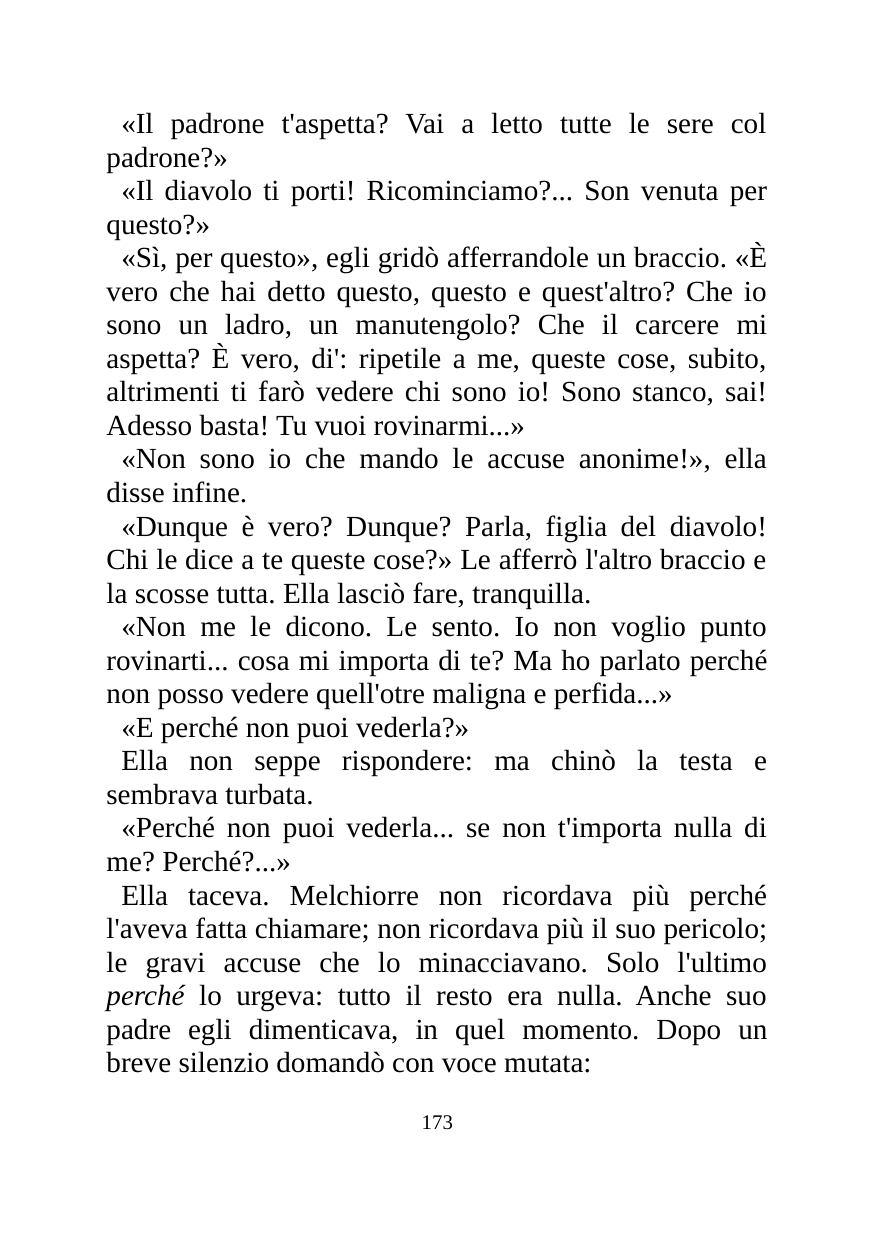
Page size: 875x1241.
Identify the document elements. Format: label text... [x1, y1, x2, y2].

text «E perché non puoi vederla?» [106, 710, 768, 743]
text «Non sono io che mando le accuse anonime!», ella disse infine. [106, 442, 768, 509]
text «Il padrone t'aspetta? Vai a letto tutte le sere col padrone?» [106, 106, 768, 173]
text «Sì, per questo», egli gridò afferrandole un braccio. «È vero che hai detto questo, questo e quest'altro? Che io sono un ladro, un manutengolo? Che il carcere mi aspetta? È vero, di': ripetile a me, queste cose, subito, altrimenti ti farò vedere chi sono io! Sono stanco, sai! Adesso basta! Tu vuoi rovinarmi...» [106, 240, 768, 442]
text Ella taceva. Melchiorre non ricordava più perché l'aveva fatta chiamare; non ricordava più il suo pericolo; le gravi accuse che lo minacciavano. Solo l'ultimo perché lo urgeva: tutto il resto era nulla. Anche suo padre egli dimenticava, in quel momento. Dopo un breve silenzio domandò con voce mutata: [106, 878, 768, 1079]
text Ella non seppe rispondere: ma chinò la testa e sembrava turbata. [106, 743, 768, 811]
text «Perché non puoi vederla... se non t'importa nulla di me? Perché?...» [106, 811, 768, 878]
text «Dunque è vero? Dunque? Parla, figlia del diavolo! Chi le dice a te queste cose?» Le afferrò l'altro braccio e la scosse tutta. Ella lasciò fare, tranquilla. [106, 509, 768, 609]
text «Non me le dicono. Le sento. Io non voglio punto rovinarti... cosa mi importa di te? Ma ho parlato perché non posso vedere quell'otre maligna e perfida...» [106, 609, 768, 710]
text «Il diavolo ti porti! Ricominciamo?... Son venuta per questo?» [106, 173, 768, 240]
